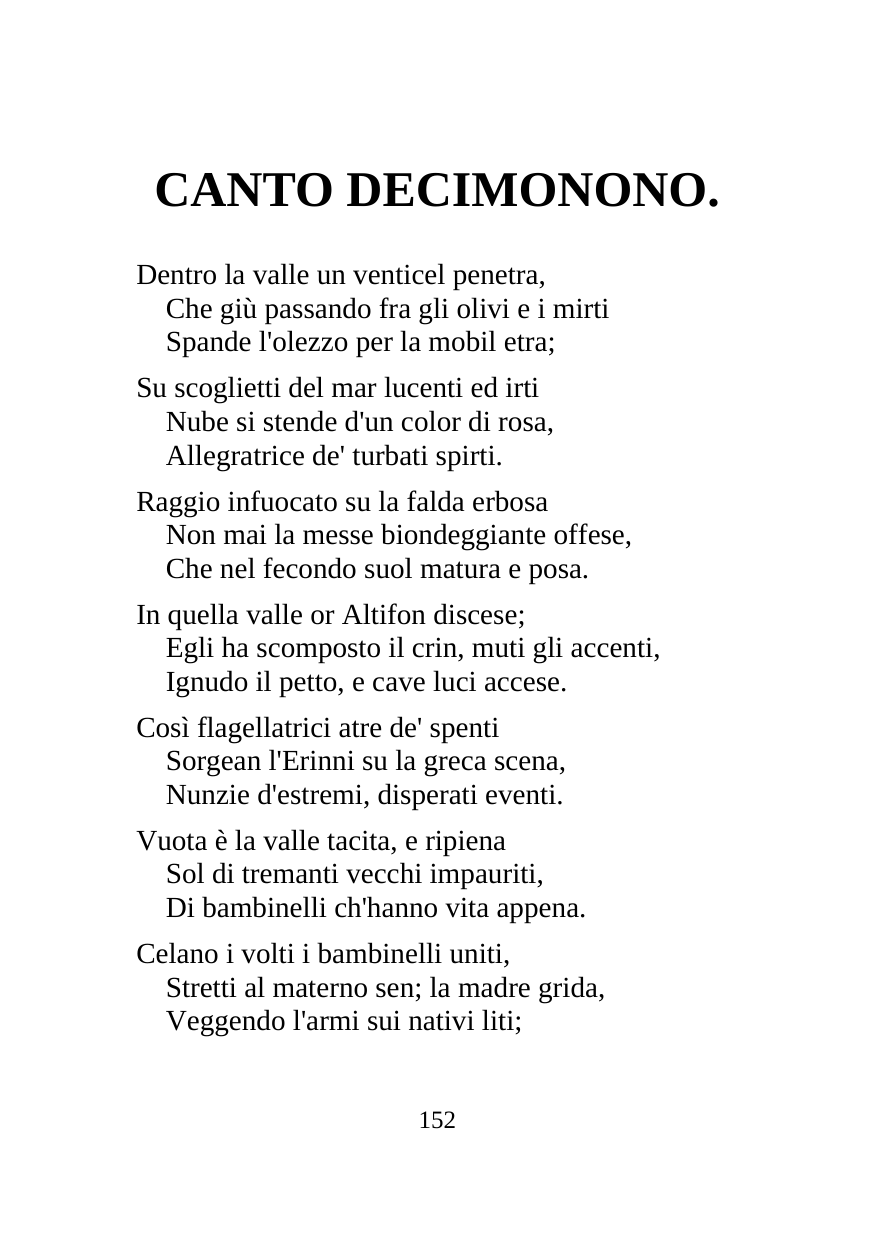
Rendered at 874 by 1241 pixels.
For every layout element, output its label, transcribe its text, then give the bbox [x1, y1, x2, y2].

text Così flagellatrici atre de' spenti Sorgean l'Erinni su la greca scena, Nunzie d'estremi, disperati eventi. [136, 710, 768, 811]
text Raggio infuocato su la falda erbosa Non mai la messe biondeggiante offese, Che nel fecondo suol matura e posa. [136, 484, 768, 584]
text In quella valle or Altifon discese; Egli ha scomposto il crin, muti gli accenti, Ignudo il petto, e cave luci accese. [136, 597, 768, 697]
text Su scoglietti del mar lucenti ed irti Nube si stende d'un color di rosa, Allegratrice de' turbati spirti. [136, 371, 768, 471]
title CANTO DECIMONONO. [106, 160, 768, 218]
text Vuota è la valle tacita, e ripiena Sol di tremanti vecchi impauriti, Di bambinelli ch'hanno vita appena. [136, 823, 768, 924]
text Dentro la valle un venticel penetra, Che giù passando fra gli olivi e i mirti Spande l'olezzo per la mobil etra; [136, 257, 768, 358]
text Celano i volti i bambinelli uniti, Stretti al materno sen; la madre grida, Veggendo l'armi sui nativi liti; [136, 936, 768, 1037]
